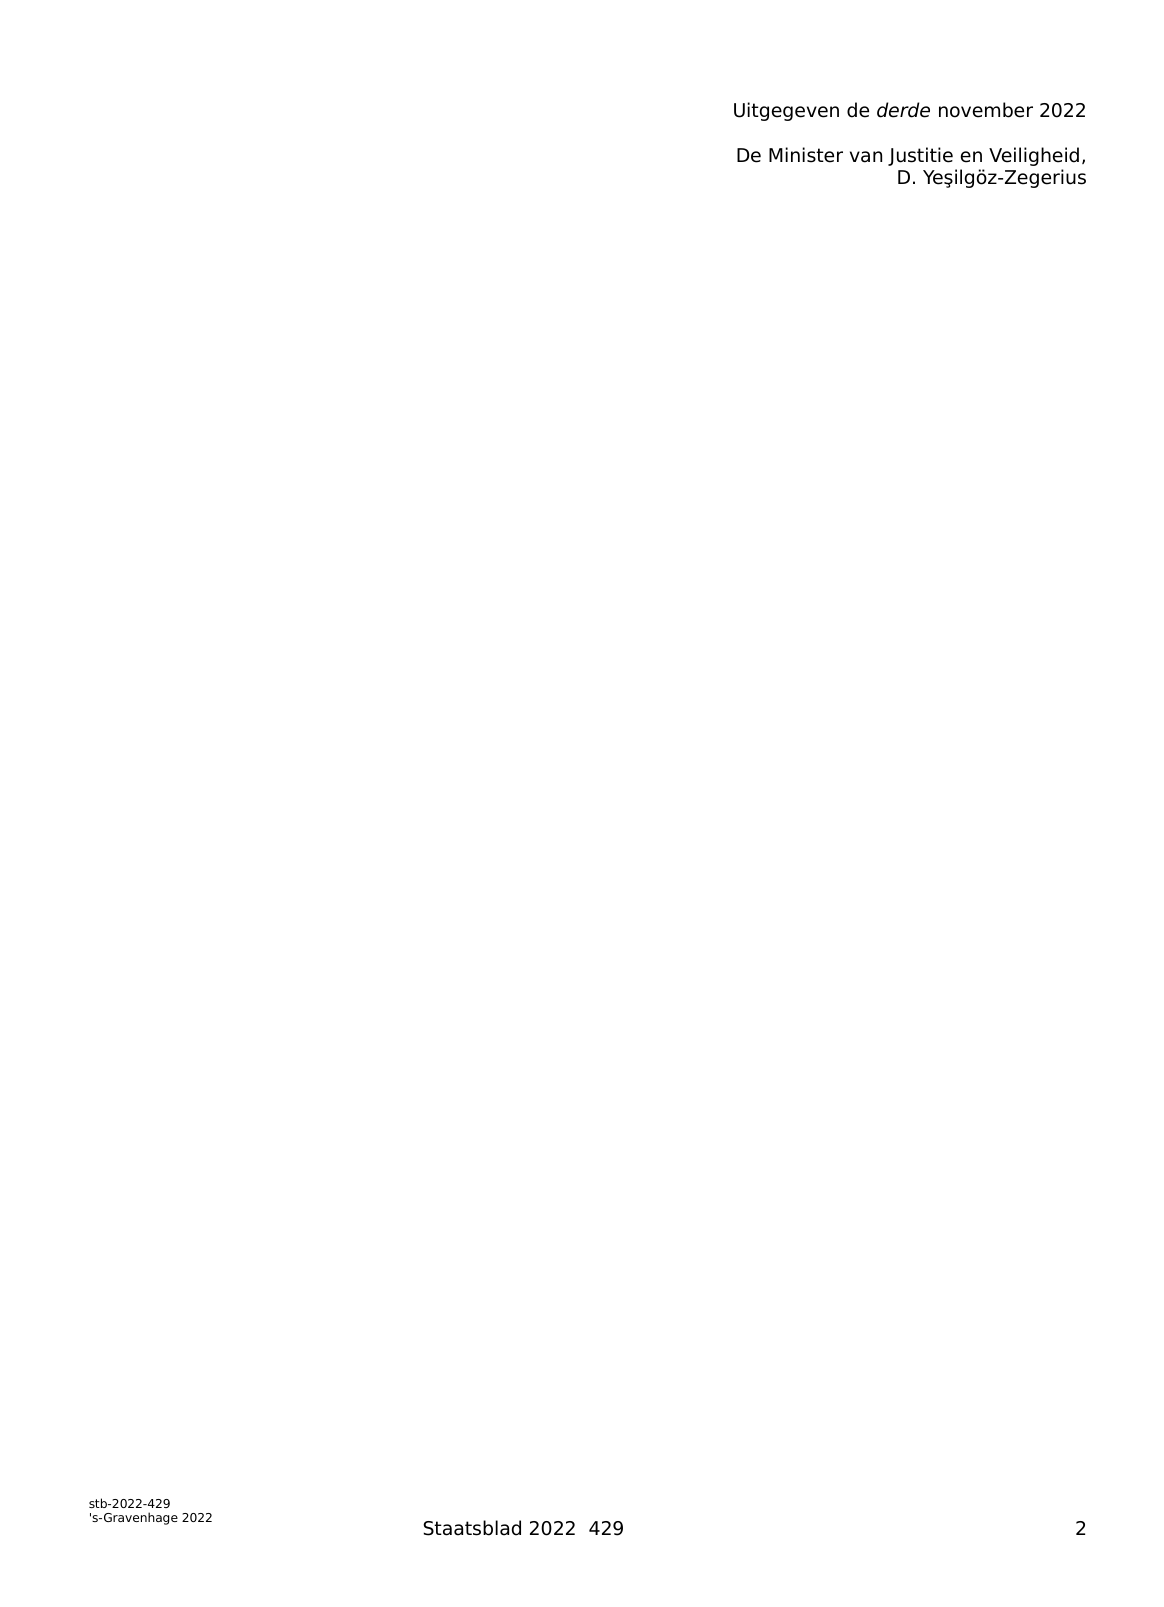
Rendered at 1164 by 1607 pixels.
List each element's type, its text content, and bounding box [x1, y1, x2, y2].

text Uitgegeven de derde november 2022 [422, 100, 1087, 122]
text 's-Gravenhage 2022 [88, 1511, 323, 1525]
text stb-2022-429 [88, 1497, 323, 1511]
text De Minister van Justitie en Veiligheid, D. Yeşilgöz-Zegerius [422, 144, 1087, 188]
